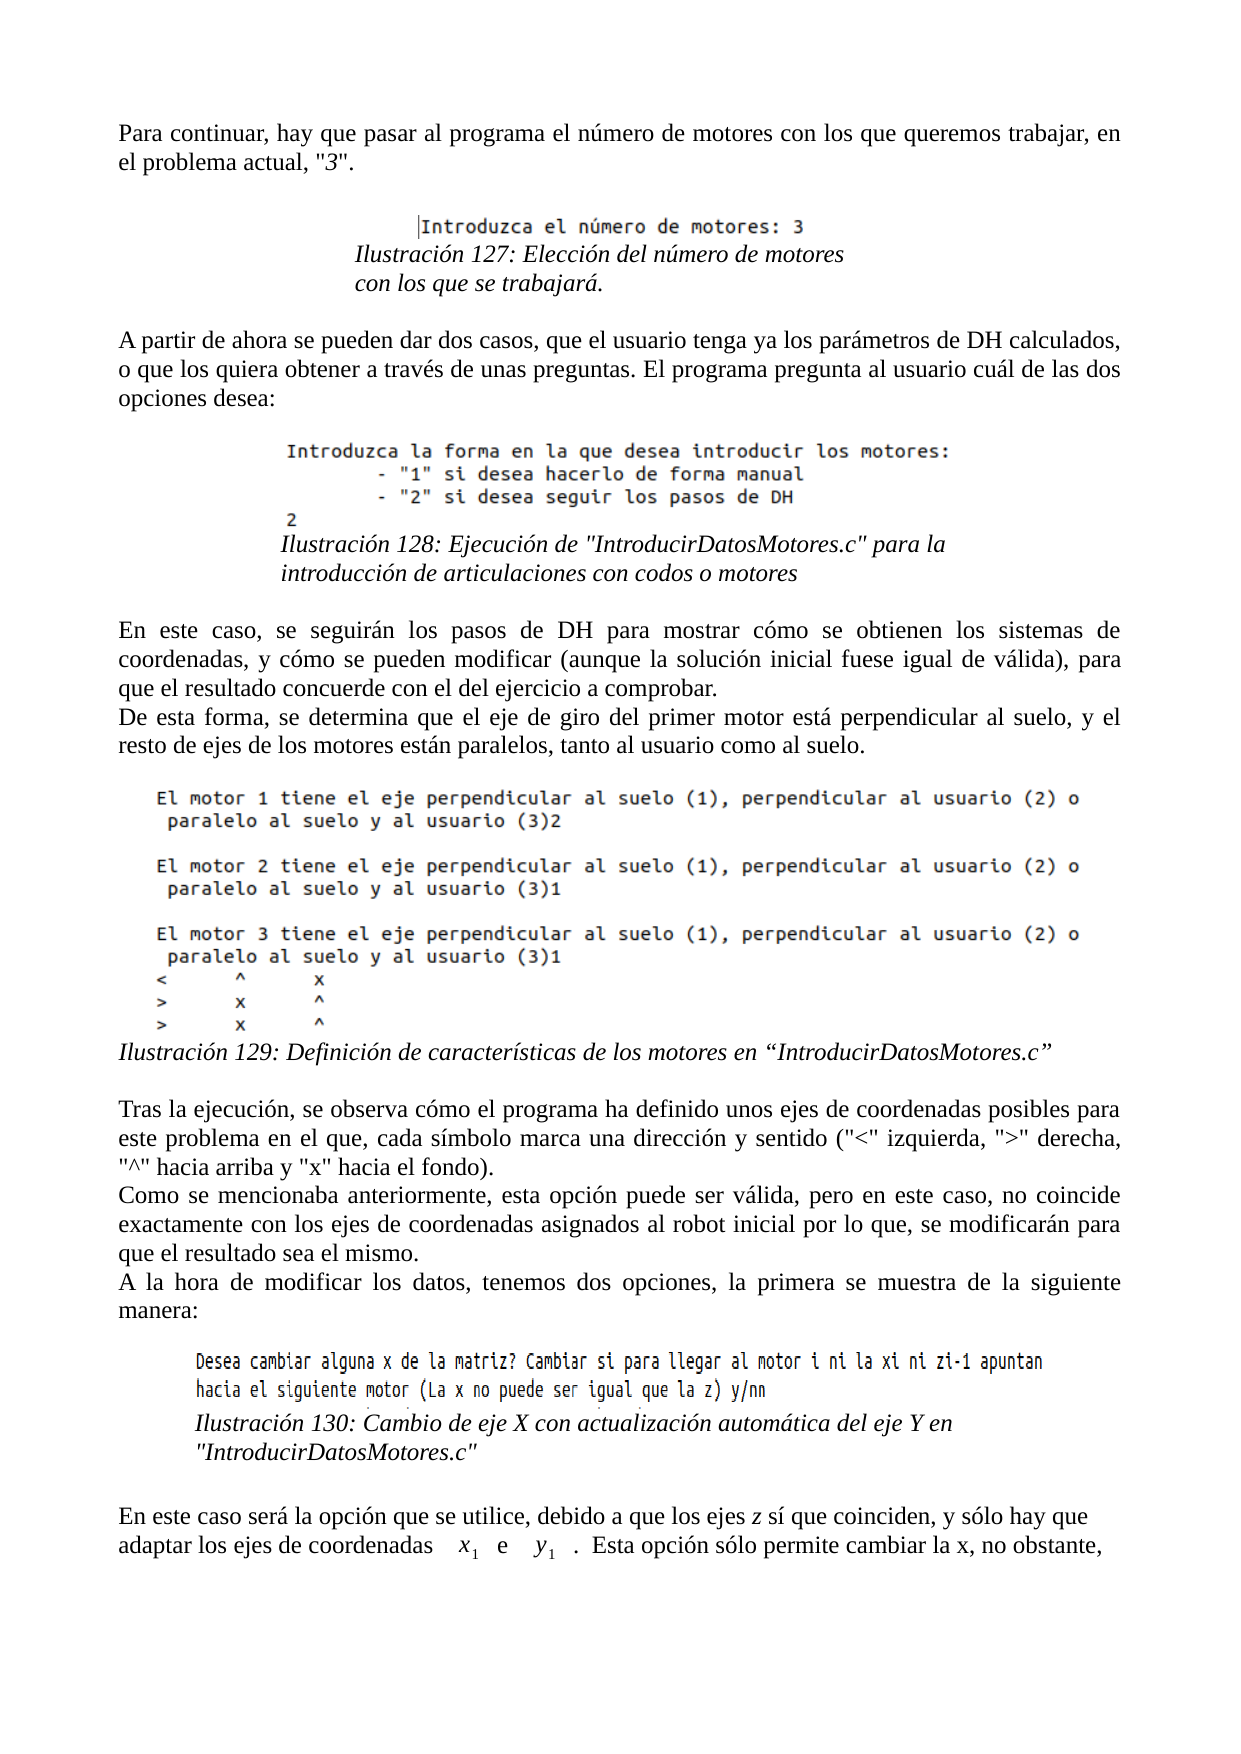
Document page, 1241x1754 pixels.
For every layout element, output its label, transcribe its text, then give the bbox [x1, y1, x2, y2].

text Ilustración 128: Ejecución de "IntroducirDatosMotores.c" para la introducción de articulaciones con codos o motores [280, 453, 960, 587]
text Para continuar, hay que pasar al programa el número de motores con los que queremos trabajar, en el problema actual, "3". [118, 118, 1122, 176]
text De esta forma, se determina que el eje de giro del primer motor está perpendicular al suelo, y el resto de ejes de los motores están paralelos, tanto al usuario como al suelo. [118, 702, 1122, 759]
text A partir de ahora se pueden dar dos casos, que el usuario tenga ya los parámetros de DH calculados, o que los quiera obtener a través de unas preguntas. El programa pregunta al usuario cuál de las dos opciones desea: [118, 325, 1122, 412]
text Como se mencionaba anteriormente, esta opción puede ser válida, pero en este caso, no coincide exactamente con los ejes de coordenadas asignados al robot inicial por lo que, se modificarán para que el resultado sea el mismo. [118, 1180, 1122, 1267]
text Ilustración 130: Cambio de eje X con actualización automática del eje Y en "IntroducirDatosMotores.c" [194, 1365, 1046, 1466]
text Tras la ejecución, se observa cómo el programa ha definido unos ejes de coordenadas posibles para este problema en el que, cada símbolo marca una dirección y sentido ("<" izquierda, ">" derecha, "^" hacia arriba y "x" hacia el fondo). [118, 1094, 1122, 1180]
text En este caso será la opción que se utilice, debido a que los ejes z sí que coinciden, y sólo hay que adaptar los ejes de coordenadas e . Esta opción sólo permite cambiar la x, no obstante, [118, 1501, 1122, 1562]
text A la hora de modificar los datos, tenemos dos opciones, la primera se muestra de la siguiente manera: [118, 1267, 1122, 1324]
text En este caso, se seguirán los pasos de DH para mostrar cómo se obtienen los sistemas de coordenadas, y cómo se pueden modificar (aunque la solución inicial fuese igual de válida), para que el resultado concuerde con el del ejercicio a comprobar. [118, 615, 1122, 702]
text Ilustración 127: Elección del número de motores con los que se trabajará. [354, 217, 886, 297]
text Ilustración 129: Definición de características de los motores en “IntroducirDatosMotores.c” [118, 800, 1122, 1065]
